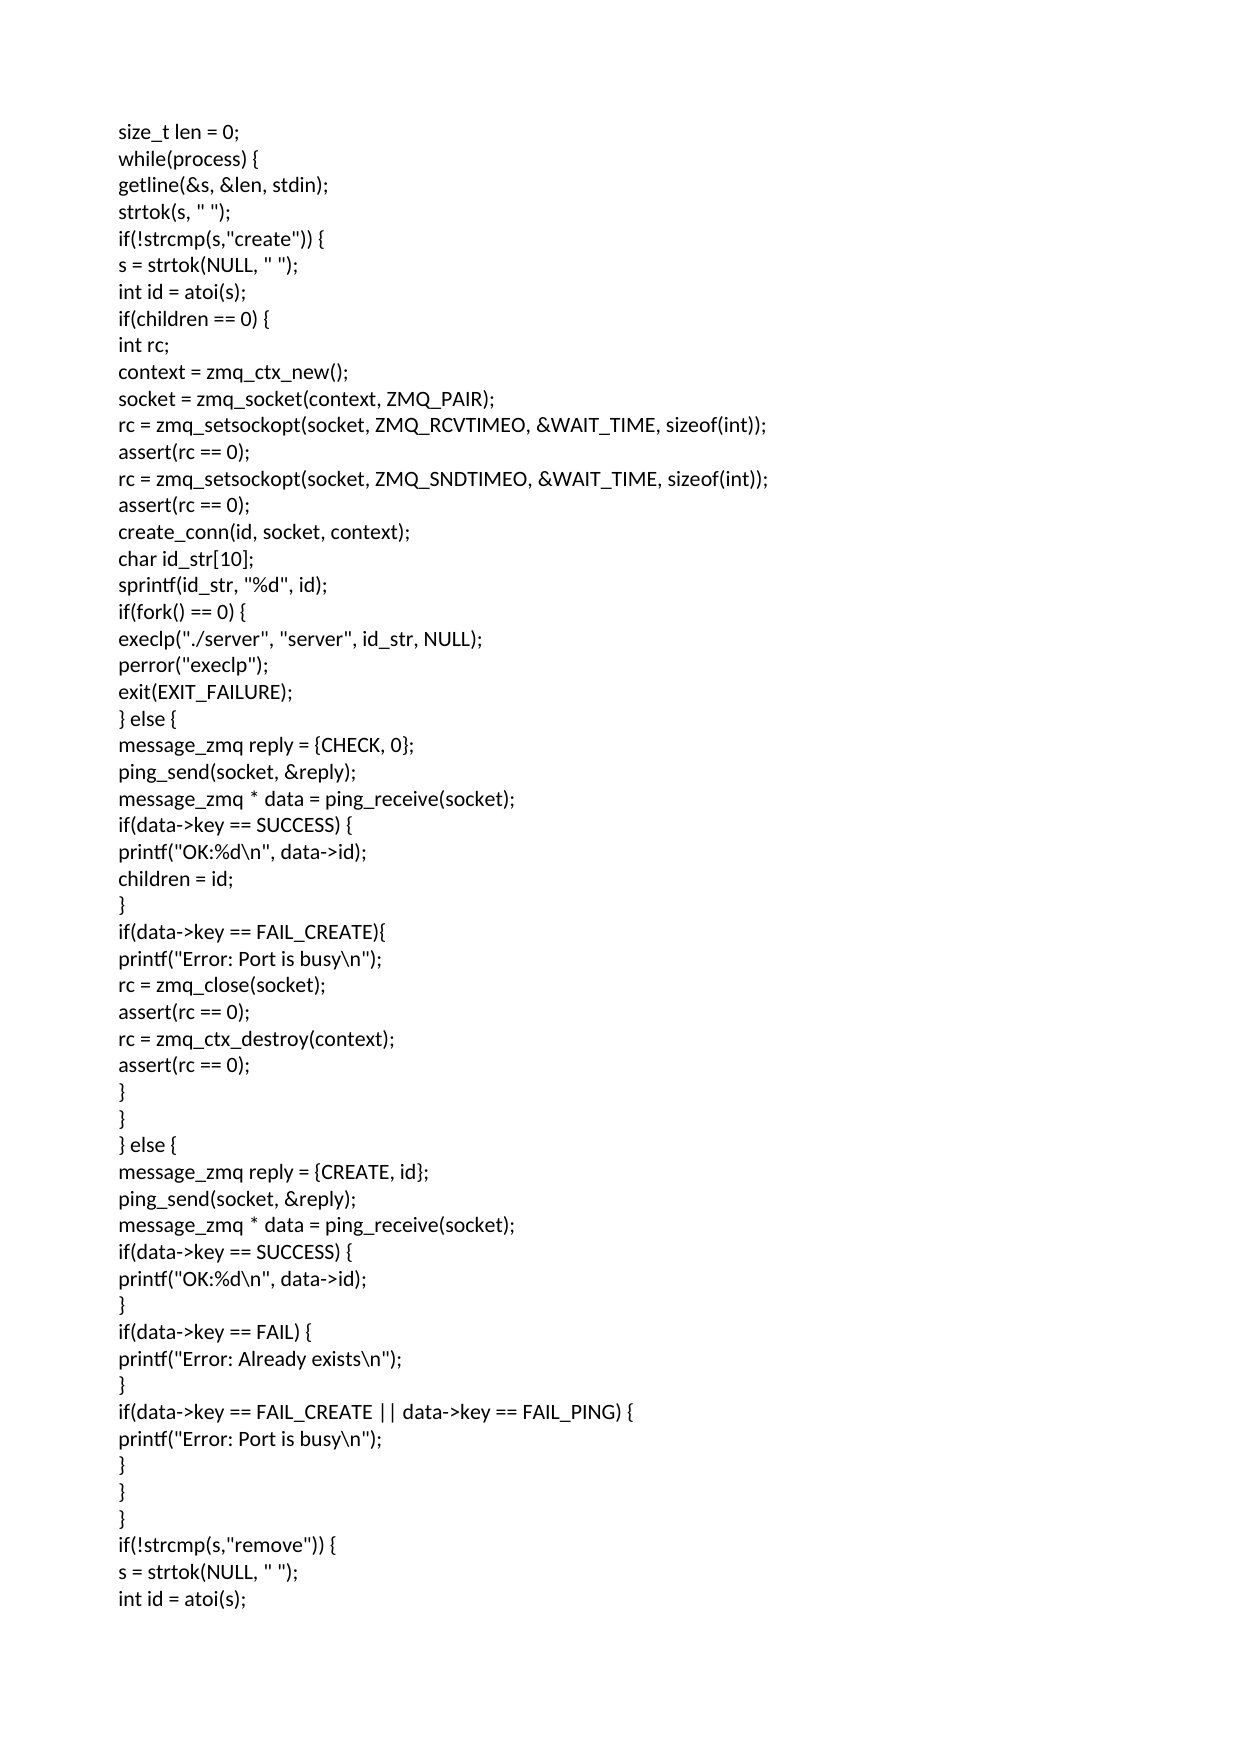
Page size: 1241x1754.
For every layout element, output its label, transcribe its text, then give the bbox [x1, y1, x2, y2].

text context = zmq_ctx_new(); [118, 358, 1122, 385]
text getline(&s, &len, stdin); [118, 171, 1122, 198]
text message_zmq * data = ping_receive(socket); [118, 785, 1122, 811]
text } [118, 1451, 1122, 1478]
text rc = zmq_setsockopt(socket, ZMQ_RCVTIMEO, &WAIT_TIME, sizeof(int)); [118, 411, 1122, 438]
text s = strtok(NULL, " "); [118, 251, 1122, 278]
text message_zmq reply = {CHECK, 0}; [118, 731, 1122, 758]
text assert(rc == 0); [118, 438, 1122, 465]
text exit(EXIT_FAILURE); [118, 678, 1122, 705]
text children = id; [118, 865, 1122, 891]
text rc = zmq_close(socket); [118, 971, 1122, 998]
text while(process) { [118, 145, 1122, 171]
text } [118, 1505, 1122, 1531]
text message_zmq reply = {CREATE, id}; [118, 1158, 1122, 1185]
text printf("Error: Port is busy\n"); [118, 945, 1122, 971]
text int id = atoi(s); [118, 278, 1122, 305]
text ping_send(socket, &reply); [118, 1185, 1122, 1211]
text message_zmq * data = ping_receive(socket); [118, 1211, 1122, 1238]
text execlp("./server", "server", id_str, NULL); [118, 625, 1122, 651]
text } [118, 1078, 1122, 1105]
text rc = zmq_ctx_destroy(context); [118, 1025, 1122, 1051]
text printf("Error: Port is busy\n"); [118, 1425, 1122, 1451]
text ping_send(socket, &reply); [118, 758, 1122, 785]
text int rc; [118, 331, 1122, 358]
text assert(rc == 0); [118, 998, 1122, 1025]
text } [118, 1291, 1122, 1318]
text assert(rc == 0); [118, 1051, 1122, 1078]
text sprintf(id_str, "%d", id); [118, 571, 1122, 598]
text s = strtok(NULL, " "); [118, 1558, 1122, 1585]
text } [118, 1478, 1122, 1505]
text if(!strcmp(s,"remove")) { [118, 1531, 1122, 1558]
text } [118, 891, 1122, 918]
text size_t len = 0; [118, 118, 1122, 145]
text if(!strcmp(s,"create")) { [118, 225, 1122, 251]
text printf("OK:%d\n", data->id); [118, 1265, 1122, 1291]
text strtok(s, " "); [118, 198, 1122, 225]
text if(children == 0) { [118, 305, 1122, 331]
text } [118, 1371, 1122, 1398]
text rc = zmq_setsockopt(socket, ZMQ_SNDTIMEO, &WAIT_TIME, sizeof(int)); [118, 465, 1122, 491]
text if(fork() == 0) { [118, 598, 1122, 625]
text if(data->key == SUCCESS) { [118, 811, 1122, 838]
text int id = atoi(s); [118, 1585, 1122, 1611]
text } else { [118, 705, 1122, 731]
text if(data->key == FAIL_CREATE){ [118, 918, 1122, 945]
text if(data->key == FAIL) { [118, 1318, 1122, 1345]
text assert(rc == 0); [118, 491, 1122, 518]
text socket = zmq_socket(context, ZMQ_PAIR); [118, 385, 1122, 411]
text } else { [118, 1131, 1122, 1158]
text perror("execlp"); [118, 651, 1122, 678]
text if(data->key == SUCCESS) { [118, 1238, 1122, 1265]
text char id_str[10]; [118, 545, 1122, 571]
text printf("OK:%d\n", data->id); [118, 838, 1122, 865]
text printf("Error: Already exists\n"); [118, 1345, 1122, 1371]
text create_conn(id, socket, context); [118, 518, 1122, 545]
text if(data->key == FAIL_CREATE || data->key == FAIL_PING) { [118, 1398, 1122, 1425]
text } [118, 1105, 1122, 1131]
